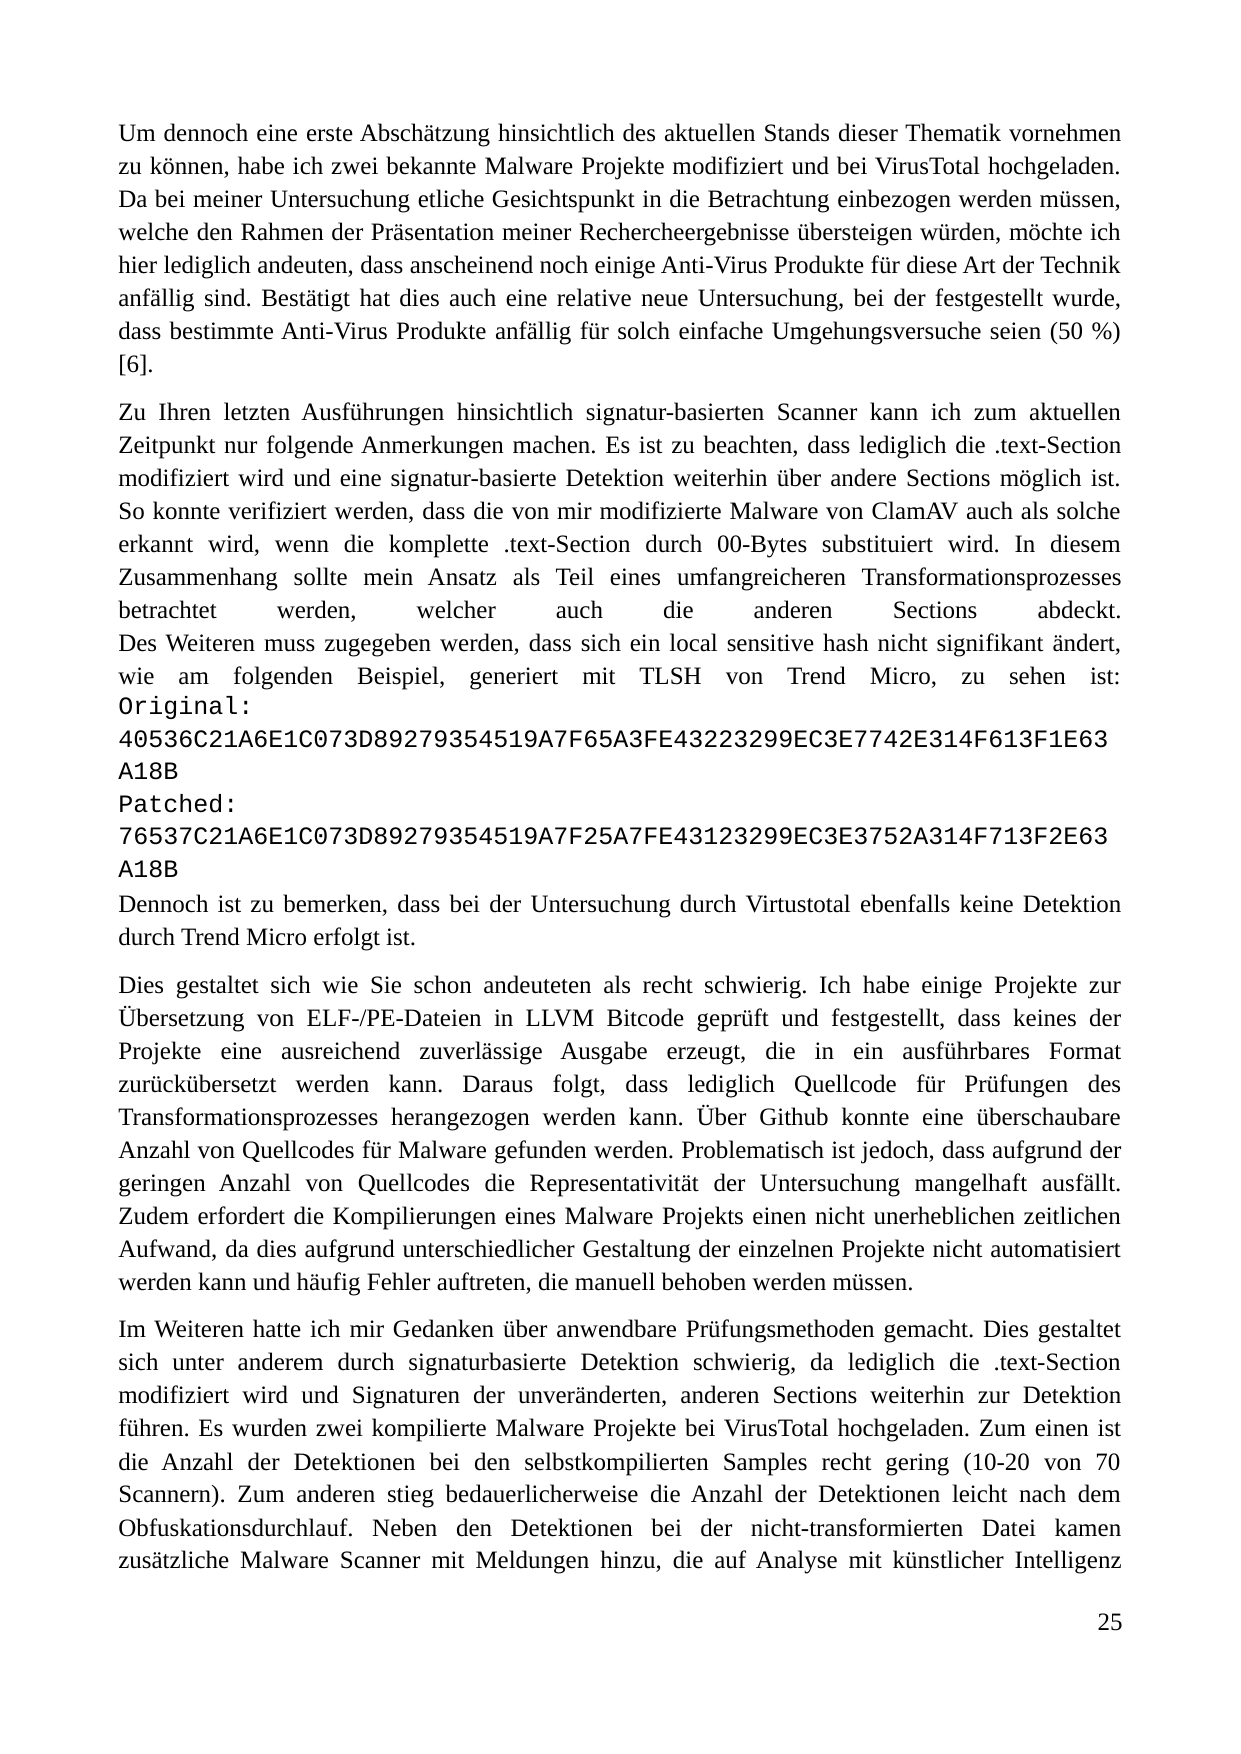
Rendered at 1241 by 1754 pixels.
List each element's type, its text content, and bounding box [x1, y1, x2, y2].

text Dies gestaltet sich wie Sie schon andeuteten als recht schwierig. Ich habe einige Projekte zur Übersetzung von ELF-/PE-Dateien in LLVM Bitcode geprüft und festgestellt, dass keines der Projekte eine ausreichend zuverlässige Ausgabe erzeugt, die in ein ausführbares Format zurückübersetzt werden kann. Daraus folgt, dass lediglich Quellcode für Prüfungen des Transformationsprozesses herangezogen werden kann. Über Github konnte eine überschaubare Anzahl von Quellcodes für Malware gefunden werden. Problematisch ist jedoch, dass aufgrund der geringen Anzahl von Quellcodes die Representativität der Untersuchung mangelhaft ausfällt. Zudem erfordert die Kompilierungen eines Malware Projekts einen nicht unerheblichen zeitlichen Aufwand, da dies aufgrund unterschiedlicher Gestaltung der einzelnen Projekte nicht automatisiert werden kann und häufig Fehler auftreten, die manuell behoben werden müssen. [118, 970, 1122, 1296]
text Im Weiteren hatte ich mir Gedanken über anwendbare Prüfungsmethoden gemacht. Dies gestaltet sich unter anderem durch signaturbasierte Detektion schwierig, da lediglich die .text-Section modifiziert wird und Signaturen der unveränderten, anderen Sections weiterhin zur Detektion führen. Es wurden zwei kompilierte Malware Projekte bei VirusTotal hochgeladen. Zum einen ist die Anzahl der Detektionen bei den selbstkompilierten Samples recht gering (10-20 von 70 Scannern). Zum anderen stieg bedauerlicherweise die Anzahl der Detektionen leicht nach dem Obfuskationsdurchlauf. Neben den Detektionen bei der nicht-transformierten Datei kamen zusätzliche Malware Scanner mit Meldungen hinzu, die auf Analyse mit künstlicher Intelligenz [118, 1314, 1122, 1574]
text Zu Ihren letzten Ausführungen hinsichtlich signatur-basierten Scanner kann ich zum aktuellen Zeitpunkt nur folgende Anmerkungen machen. Es ist zu beachten, dass lediglich die .text-Section modifiziert wird und eine signatur-basierte Detektion weiterhin über andere Sections möglich ist. So konnte verifiziert werden, dass die von mir modifizierte Malware von ClamAV auch als solche erkannt wird, wenn die komplette .text-Section durch 00-Bytes substituiert wird. In diesem Zusammenhang sollte mein Ansatz als Teil eines umfangreicheren Transformationsprozesses betrachtet werden, welcher auch die anderen Sections abdeckt. Des Weiteren muss zugegeben werden, dass sich ein local sensitive hash nicht signifikant ändert, wie am folgenden Beispiel, generiert mit TLSH von Trend Micro, zu sehen ist: Original: 40536C21A6E1C073D89279354519A7F65A3FE43223299EC3E7742E314F613F1E63A18B Patched: 76537C21A6E1C073D89279354519A7F25A7FE43123299EC3E3752A314F713F2E63A18B Dennoch ist zu bemerken, dass bei der Untersuchung durch Virtustotal ebenfalls keine Detektion durch Trend Micro erfolgt ist. [118, 397, 1122, 951]
text Um dennoch eine erste Abschätzung hinsichtlich des aktuellen Stands dieser Thematik vornehmen zu können, habe ich zwei bekannte Malware Projekte modifiziert und bei VirusTotal hochgeladen. Da bei meiner Untersuchung etliche Gesichtspunkt in die Betrachtung einbezogen werden müssen, welche den Rahmen der Präsentation meiner Rechercheergebnisse übersteigen würden, möchte ich hier lediglich andeuten, dass anscheinend noch einige Anti-Virus Produkte für diese Art der Technik anfällig sind. Bestätigt hat dies auch eine relative neue Untersuchung, bei der festgestellt wurde, dass bestimmte Anti-Virus Produkte anfällig für solch einfache Umgehungsversuche seien (50 %) [6]. [118, 118, 1122, 378]
